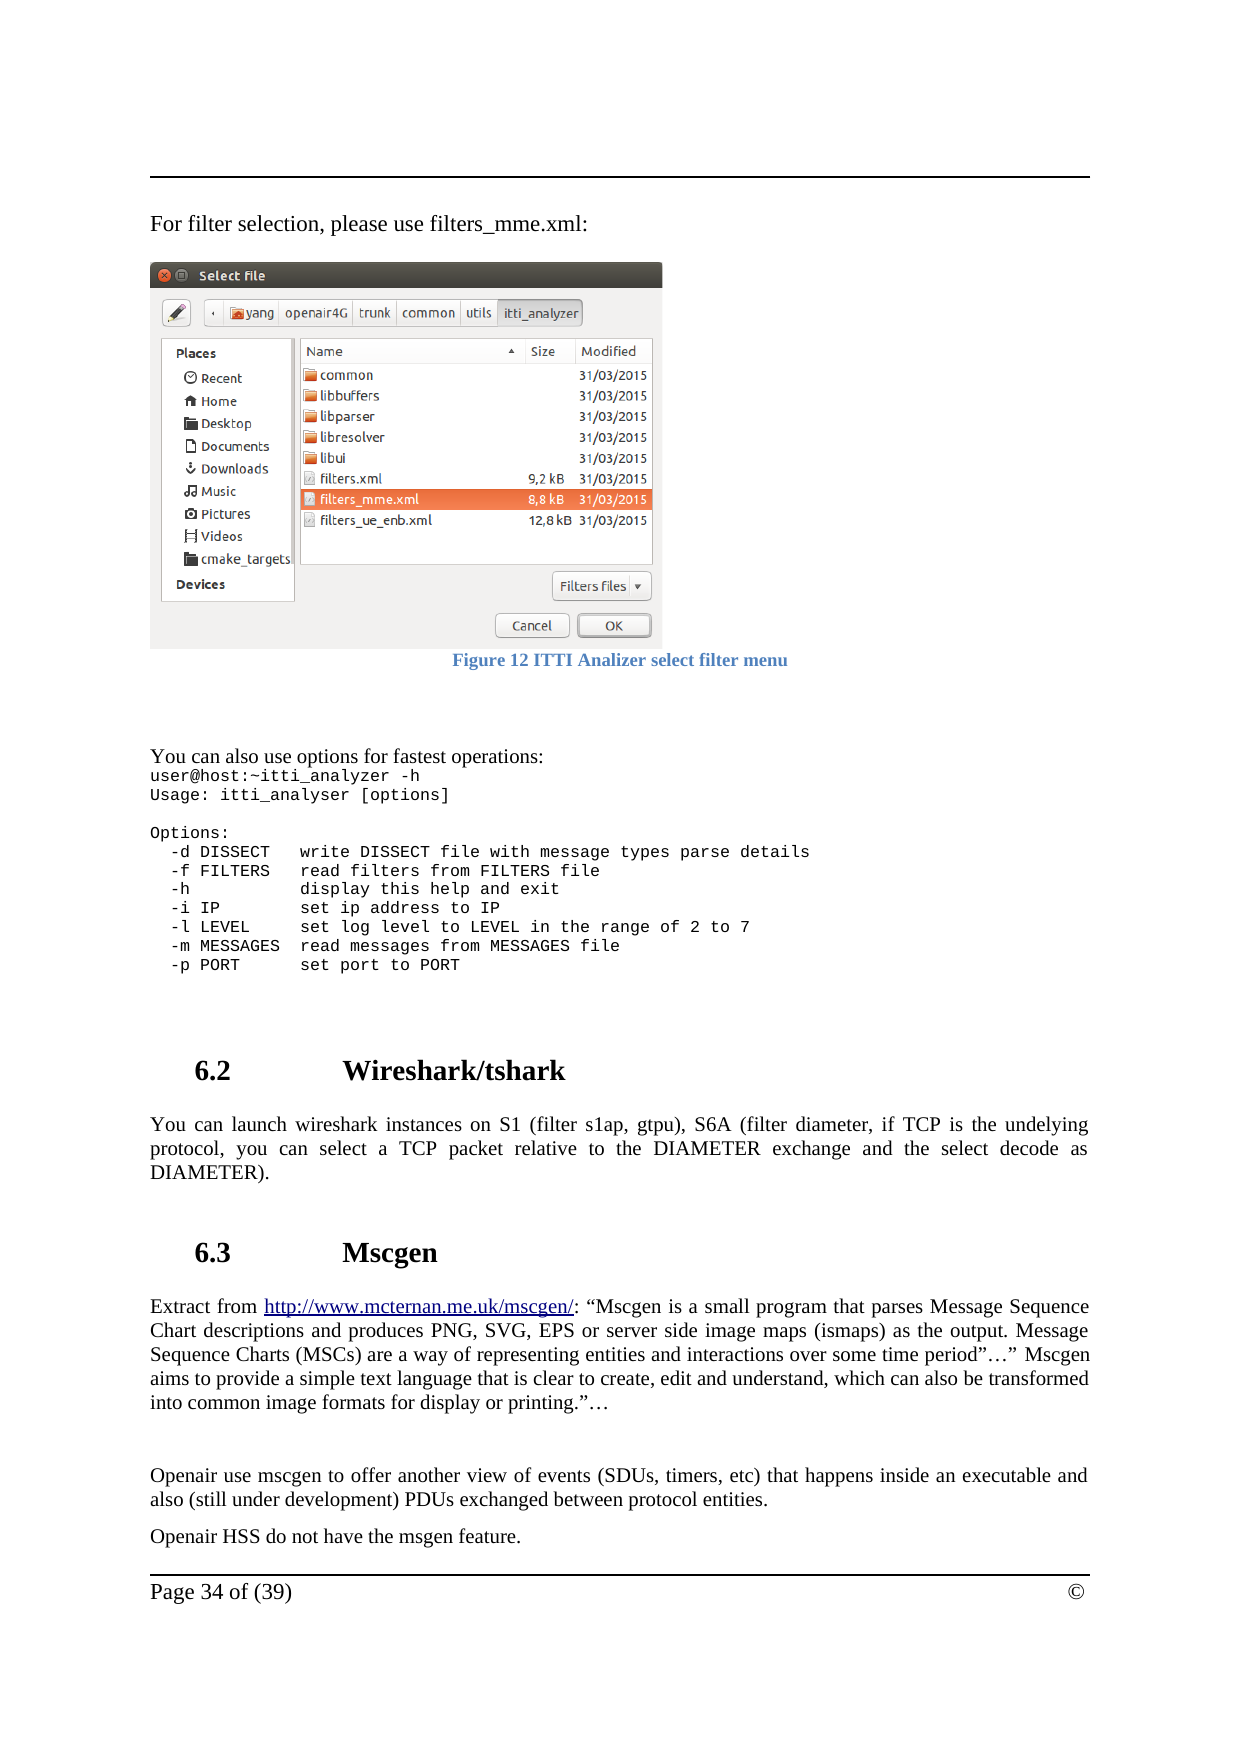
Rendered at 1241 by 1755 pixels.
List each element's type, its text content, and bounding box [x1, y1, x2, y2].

text Openair use mscgen to offer another view of events (SDUs, timers, etc) that happens inside an executable and also (still under development) PDUs exchanged between protocol entities. [150, 1463, 1090, 1511]
text For filter selection, please use filters_mme.xml: [150, 210, 1090, 236]
text Extract from http://www.mcternan.me.uk/mscgen/: “Mscgen is a small program that parses Message Sequence Chart descriptions and produces PNG, SVG, EPS or server side image maps (ismaps) as the output. Message Sequence Charts (MSCs) are a way of representing entities and interactions over some time period”…” Mscgen aims to provide a simple text language that is clear to create, edit and understand, which can also be transformed into common image formats for display or printing.”… [150, 1293, 1090, 1414]
text You can launch wireshark instances on S1 (filter s1ap, gtpu), S6A (filter diameter, if TCP is the undelying protocol, you can select a TCP packet relative to the DIAMETER exchange and the select decode as DIAMETER). [150, 1111, 1090, 1184]
text Openair HSS do not have the msgen feature. [150, 1523, 1090, 1548]
text user@host:~itti_analyzer -h Usage: itti_analyser [options] Options: -d DISSECT write DISSECT file with message types parse details -f FILTERS read filters from FILTERS file -h display this help and exit -i IP set ip address to IP -l LEVEL set log level to LEVEL in the range of 2 to 7 -m MESSAGES read messages from MESSAGES file -p PORT set port to PORT [150, 768, 1090, 1002]
text Figure 12 ITTI Analizer select filter menu [150, 649, 1090, 670]
picture [150, 262, 663, 649]
subtitle Mscgen [194, 1235, 1090, 1268]
text You can also use options for fastest operations: [150, 744, 1090, 768]
subtitle Wireshark/tshark [194, 1053, 1090, 1086]
